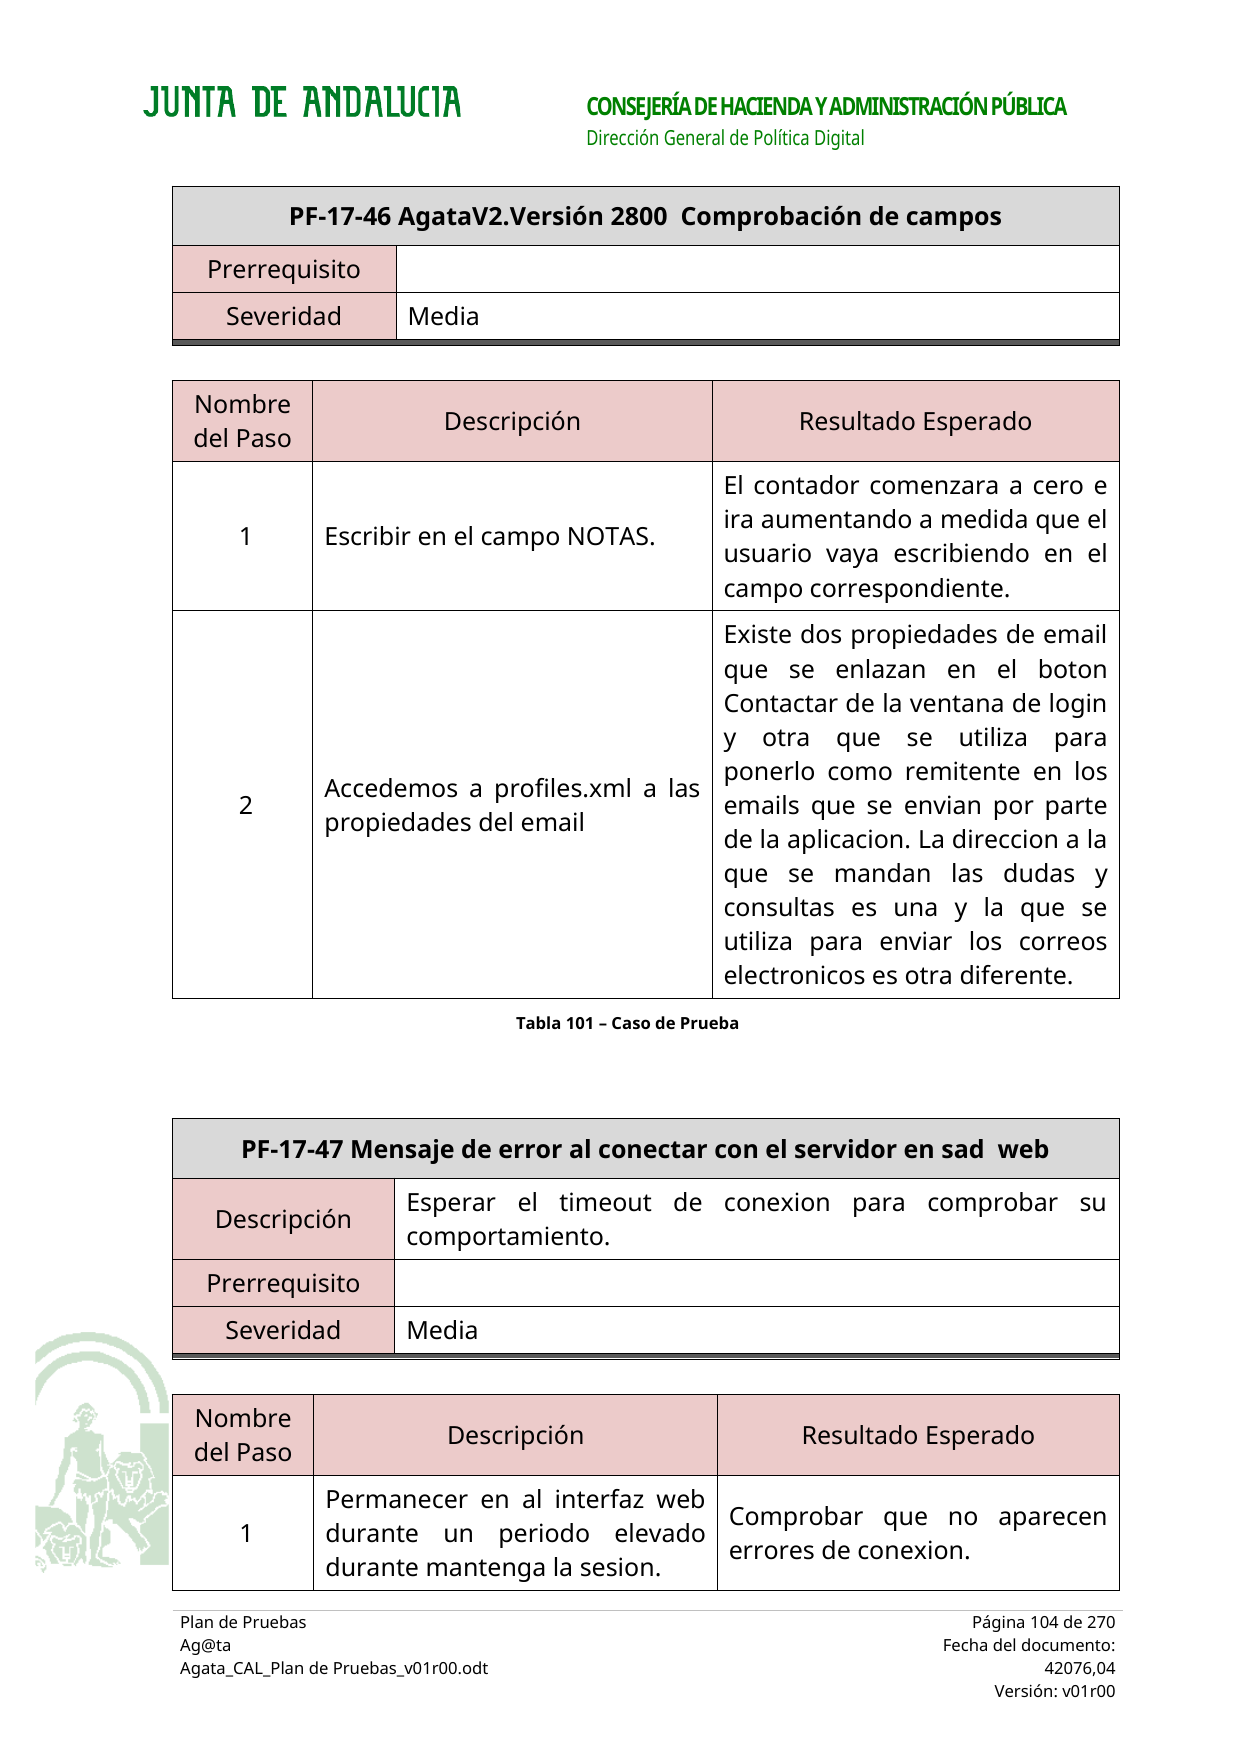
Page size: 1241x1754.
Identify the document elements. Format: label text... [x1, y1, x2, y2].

table_header Descripción [314, 1395, 717, 1475]
table_cell Existe dos propiedades de email que se enlazan en el boton Contactar de la ventana de login y otra que se utiliza para ponerlo como remitente en los emails que se envian por parte de la aplicacion. La direccion a la que se mandan las dudas y consultas es una y la que se utiliza para enviar los correos electronicos es otra diferente. [713, 611, 1119, 998]
table_cell Comprobar que no aparecen errores de conexion. [718, 1476, 1119, 1590]
picture [143, 86, 461, 117]
table_cell [173, 340, 1119, 345]
table_header Nombre del Paso [173, 381, 312, 461]
table_cell 2 [173, 611, 312, 998]
table_header Nombre del Paso [173, 1395, 313, 1475]
table_header Descripción [313, 381, 712, 461]
table_cell Prerrequisito [173, 246, 396, 292]
table_cell [397, 246, 1119, 292]
table_cell [395, 1260, 1119, 1306]
table_cell Descripción [173, 1179, 394, 1259]
table_cell [173, 1354, 1119, 1358]
table_cell Severidad [173, 1307, 394, 1353]
table_header PF-17-47 Mensaje de error al conectar con el servidor en sad web [173, 1119, 1119, 1178]
table_cell Media [397, 293, 1119, 339]
table_cell 1 [173, 1476, 313, 1590]
table_cell Media [395, 1307, 1119, 1353]
table_cell Accedemos a profiles.xml a las propiedades del email [313, 611, 712, 998]
table_cell Esperar el timeout de conexion para comprobar su comportamiento. [395, 1179, 1119, 1259]
table_cell Severidad [173, 293, 396, 339]
table_header PF-17-46 AgataV2.Versión 2800 Comprobación de campos [173, 187, 1119, 245]
table_cell Prerrequisito [173, 1260, 394, 1306]
table_cell Escribir en el campo NOTAS. [313, 462, 712, 610]
text Tabla 101 – Caso de Prueba [148, 1011, 1107, 1034]
table_header Resultado Esperado [718, 1395, 1119, 1475]
table_cell Permanecer en al interfaz web durante un periodo elevado durante mantenga la sesion. [314, 1476, 717, 1590]
table_cell El contador comenzara a cero e ira aumentando a medida que el usuario vaya escribiendo en el campo correspondiente. [713, 462, 1119, 610]
table_header Resultado Esperado [713, 381, 1119, 461]
table_cell 1 [173, 462, 312, 610]
